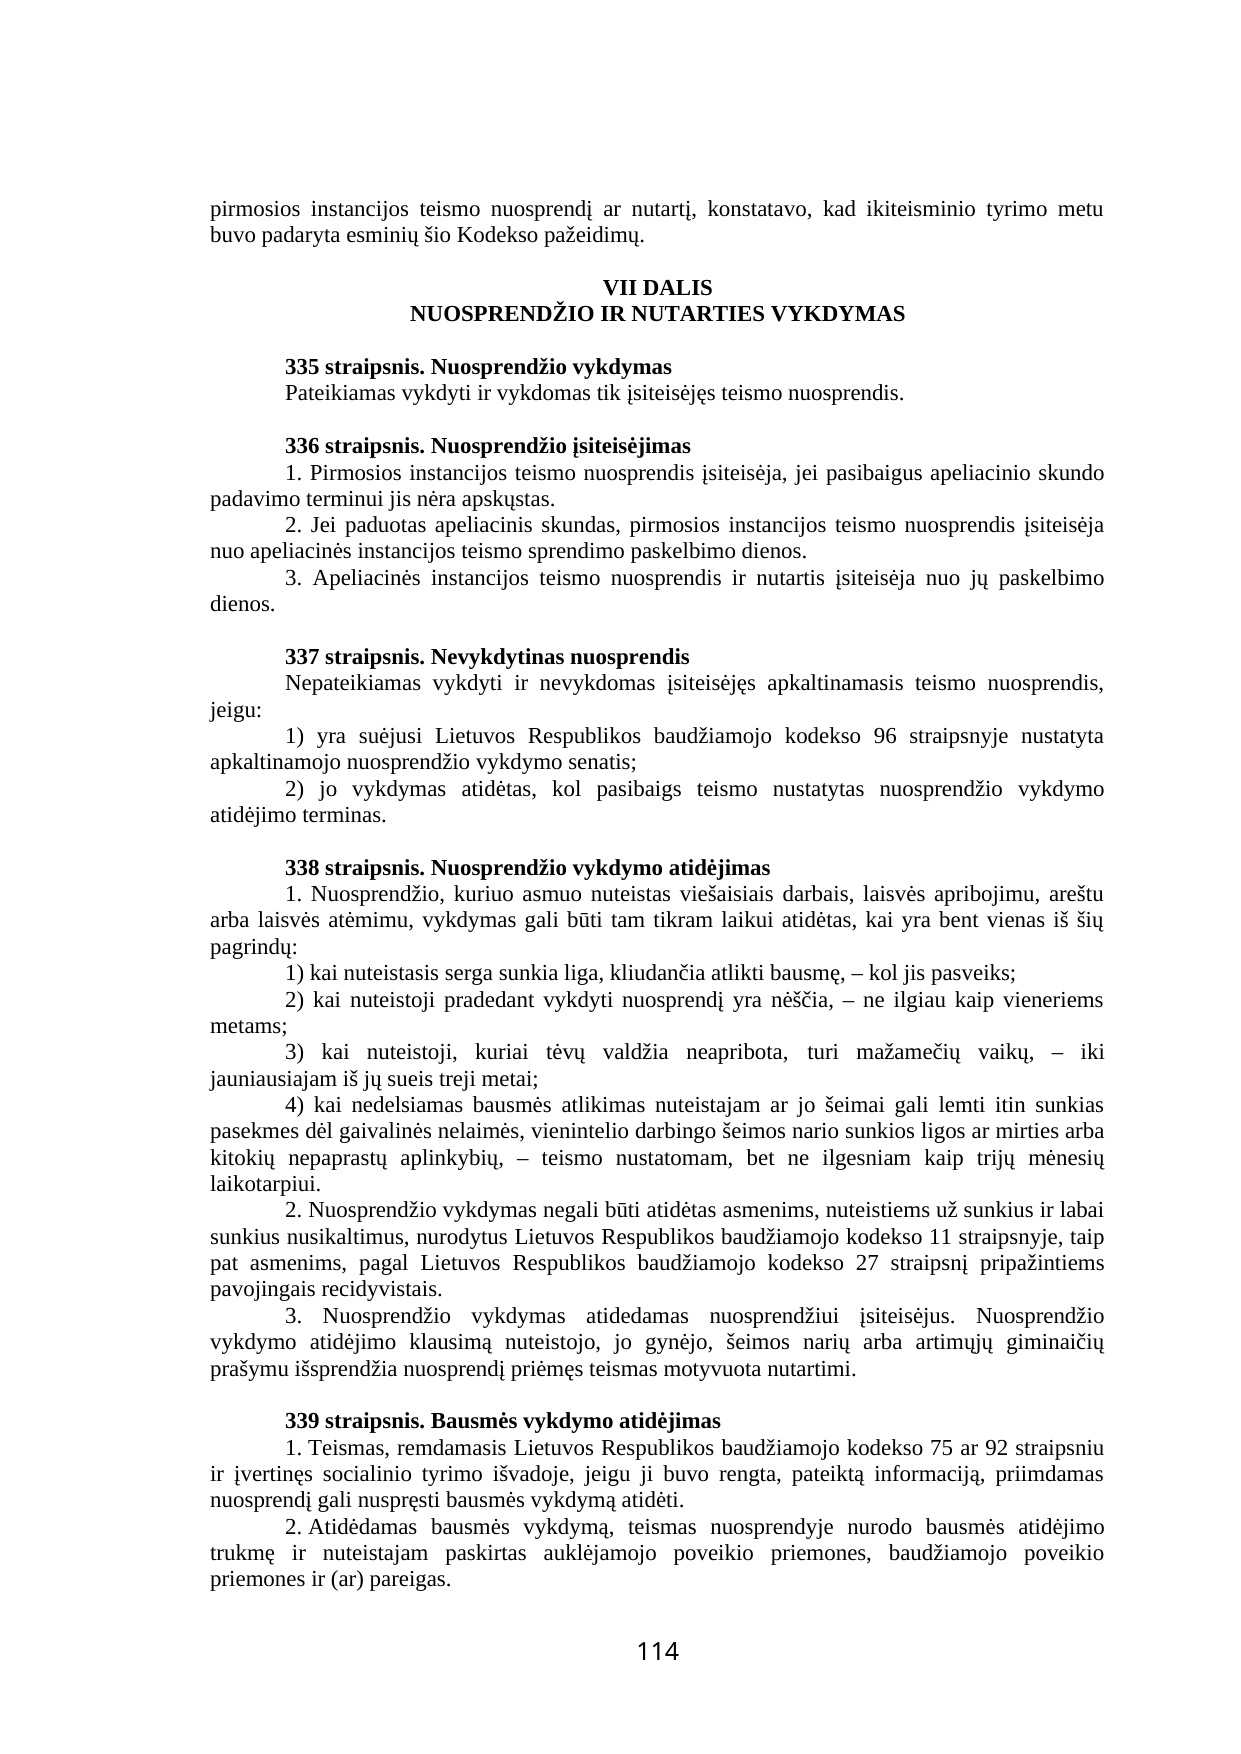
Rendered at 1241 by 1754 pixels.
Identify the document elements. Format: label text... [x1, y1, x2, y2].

text 1. Teismas, remdamasis Lietuvos Respublikos baudžiamojo kodekso 75 ar 92 straipsniu ir įvertinęs socialinio tyrimo išvadoje, jeigu ji buvo rengta, pateiktą informaciją, priimdamas nuosprendį gali nuspręsti bausmės vykdymą atidėti. [210, 1434, 1106, 1513]
text 338 straipsnis. Nuosprendžio vykdymo atidėjimas [210, 854, 1106, 880]
text 3. Apeliacinės instancijos teismo nuosprendis ir nutartis įsiteisėja nuo jų paskelbimo dienos. [210, 564, 1106, 617]
text 3. Nuosprendžio vykdymas atidedamas nuosprendžiui įsiteisėjus. Nuosprendžio vykdymo atidėjimo klausimą nuteistojo, jo gynėjo, šeimos narių arba artimųjų giminaičių prašymu išsprendžia nuosprendį priėmęs teismas motyvuota nutartimi. [210, 1302, 1106, 1381]
text 337 straipsnis. Nevykdytinas nuosprendis [210, 643, 1106, 669]
text 339 straipsnis. Bausmės vykdymo atidėjimas [210, 1407, 1106, 1434]
text Pateikiamas vykdyti ir vykdomas tik įsiteisėjęs teismo nuosprendis. [210, 379, 1106, 406]
text 2) kai nuteistoji pradedant vykdyti nuosprendį yra nėščia, – ne ilgiau kaip vieneriems metams; [210, 986, 1106, 1038]
text 2. Atidėdamas bausmės vykdymą, teismas nuosprendyje nurodo bausmės atidėjimo trukmę ir nuteistajam paskirtas auklėjamojo poveikio priemones, baudžiamojo poveikio priemones ir (ar) pareigas. [210, 1513, 1106, 1592]
text 1) yra suėjusi Lietuvos Respublikos baudžiamojo kodekso 96 straipsnyje nustatyta apkaltinamojo nuosprendžio vykdymo senatis; [210, 722, 1106, 775]
text 1. Nuosprendžio, kuriuo asmuo nuteistas viešaisiais darbais, laisvės apribojimu, areštu arba laisvės atėmimu, vykdymas gali būti tam tikram laikui atidėtas, kai yra bent vienas iš šių pagrindų: [210, 880, 1106, 959]
text Nepateikiamas vykdyti ir nevykdomas įsiteisėjęs apkaltinamasis teismo nuosprendis, jeigu: [210, 669, 1106, 722]
text 2. Nuosprendžio vykdymas negali būti atidėtas asmenims, nuteistiems už sunkius ir labai sunkius nusikaltimus, nurodytus Lietuvos Respublikos baudžiamojo kodekso 11 straipsnyje, taip pat asmenims, pagal Lietuvos Respublikos baudžiamojo kodekso 27 straipsnį pripažintiems pavojingais recidyvistais. [210, 1196, 1106, 1302]
text 1. Pirmosios instancijos teismo nuosprendis įsiteisėja, jei pasibaigus apeliacinio skundo padavimo terminui jis nėra apskųstas. [210, 458, 1106, 511]
text 336 straipsnis. Nuosprendžio įsiteisėjimas [210, 432, 1106, 458]
text 2) jo vykdymas atidėtas, kol pasibaigs teismo nustatytas nuosprendžio vykdymo atidėjimo terminas. [210, 775, 1106, 827]
text Nuosprendžio ir nutarties vykdymas [210, 300, 1106, 327]
text 4) kai nedelsiamas bausmės atlikimas nuteistajam ar jo šeimai gali lemti itin sunkias pasekmes dėl gaivalinės nelaimės, vienintelio darbingo šeimos nario sunkios ligos ar mirties arba kitokių nepaprastų aplinkybių, – teismo nustatomam, bet ne ilgesniam kaip trijų mėnesių laikotarpiui. [210, 1091, 1106, 1196]
text 335 straipsnis. Nuosprendžio vykdymas [210, 353, 1106, 379]
text 2. Jei paduotas apeliacinis skundas, pirmosios instancijos teismo nuosprendis įsiteisėja nuo apeliacinės instancijos teismo sprendimo paskelbimo dienos. [210, 511, 1106, 564]
subtitle VII dalis [210, 274, 1106, 300]
text pirmosios instancijos teismo nuosprendį ar nutartį, konstatavo, kad ikiteisminio tyrimo metu buvo padaryta esminių šio Kodekso pažeidimų. [210, 195, 1106, 248]
text 1) kai nuteistasis serga sunkia liga, kliudančia atlikti bausmę, – kol jis pasveiks; [210, 959, 1106, 986]
text 3) kai nuteistoji, kuriai tėvų valdžia neapribota, turi mažamečių vaikų, – iki jauniausiajam iš jų sueis treji metai; [210, 1038, 1106, 1091]
